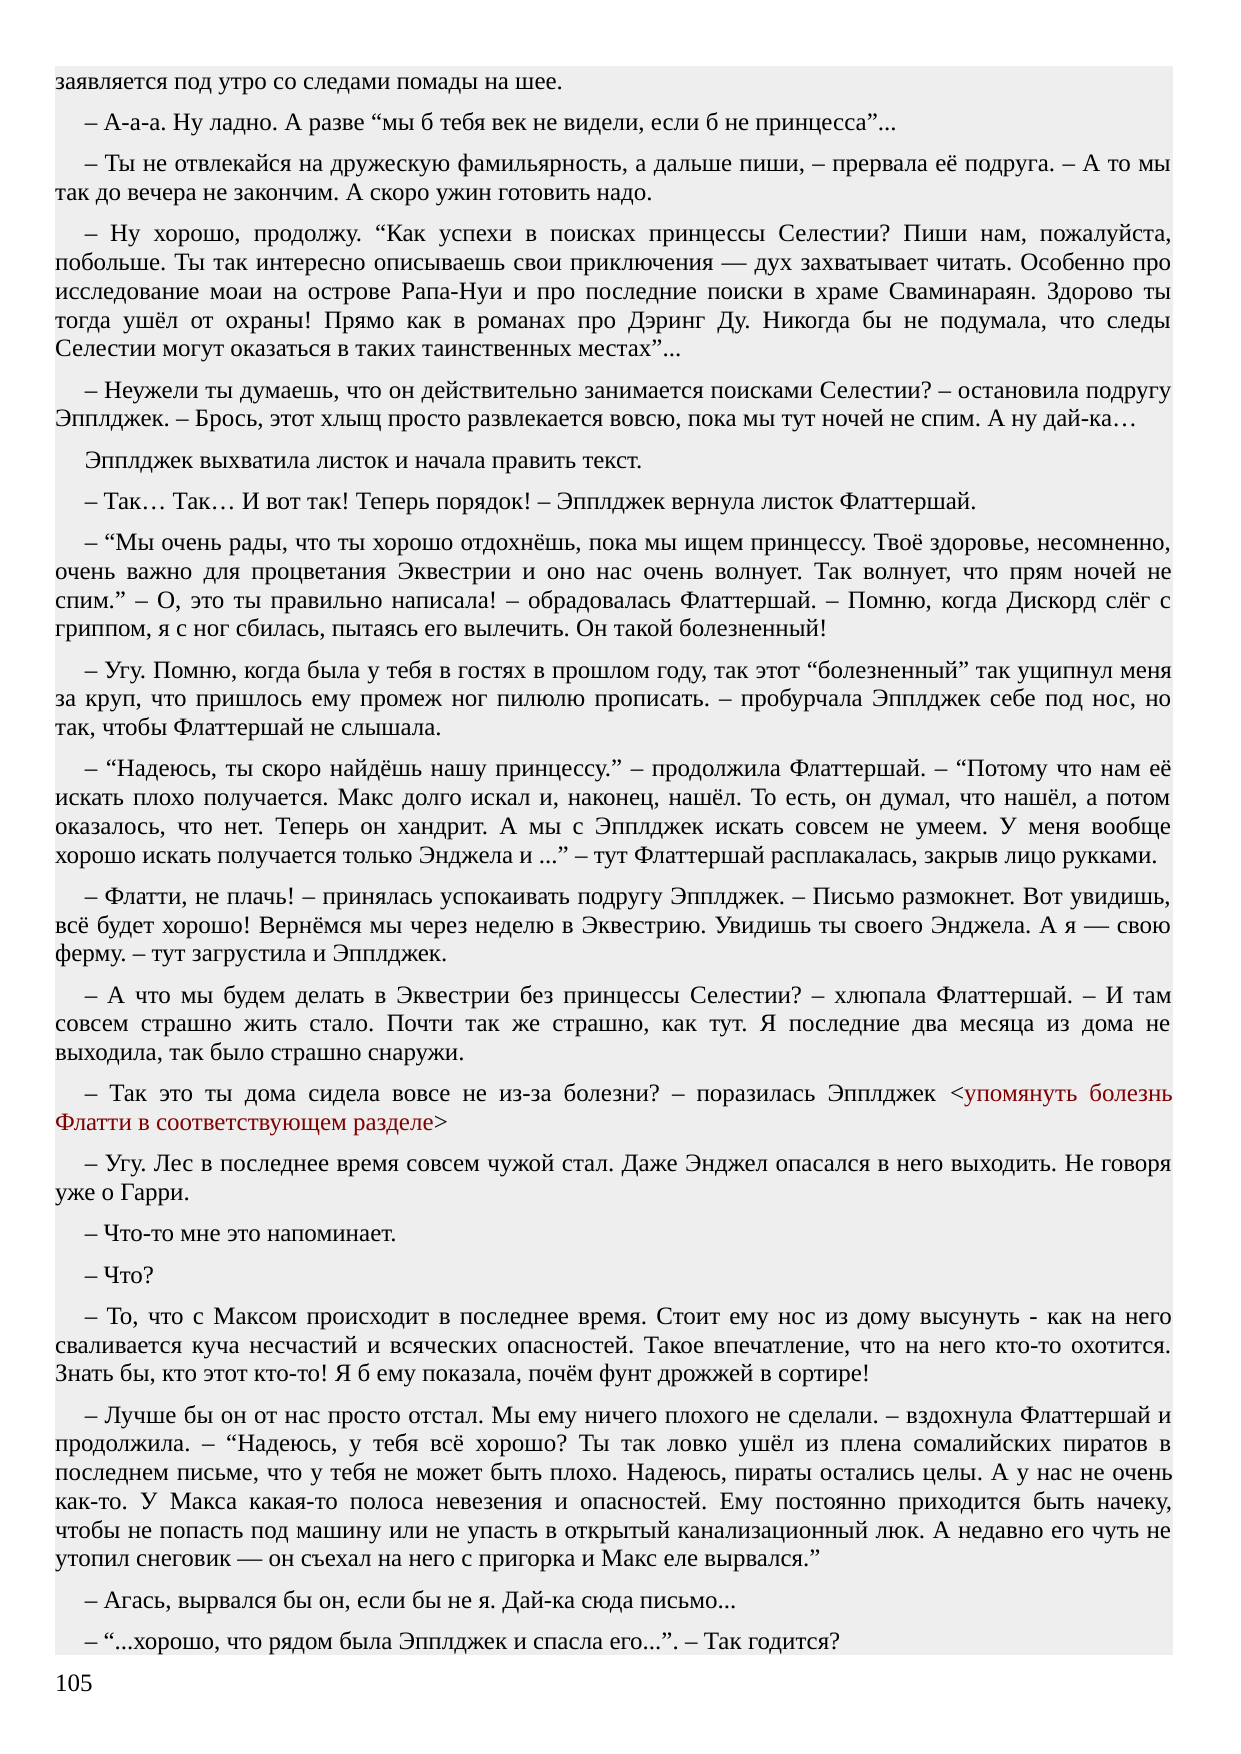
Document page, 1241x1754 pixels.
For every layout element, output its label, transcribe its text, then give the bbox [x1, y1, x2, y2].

text заявляется под утро со следами помады на шее. [55, 66, 1173, 95]
text – “...хорошо, что рядом была Эпплджек и спасла его...”. – Так годится? [55, 1626, 1173, 1655]
text – “Надеюсь, ты скоро найдёшь нашу принцессу.” – продолжила Флаттершай. – “Потому что нам её искать плохо получается. Макс долго искал и, наконец, нашёл. То есть, он думал, что нашёл, а потом оказалось, что нет. Теперь он хандрит. А мы с Эпплджек искать совсем не умеем. У меня вообще хорошо искать получается только Энджела и ...” – тут Флаттершай расплакалась, закрыв лицо рукками. [55, 753, 1173, 868]
text – А-а-а. Ну ладно. А разве “мы б тебя век не видели, если б не принцесса”... [55, 107, 1173, 136]
text – Так… Так… И вот так! Теперь порядок! – Эпплджек вернула листок Флаттершай. [55, 486, 1173, 515]
text – Так это ты дома сидела вовсе не из-за болезни? – поразилась Эпплджек <упомянуть болезнь Флатти в соответствующем разделе> [55, 1078, 1173, 1136]
text – Агась, вырвался бы он, если бы не я. Дай-ка сюда письмо... [55, 1585, 1173, 1613]
text – Что-то мне это напоминает. [55, 1218, 1173, 1247]
text – А что мы будем делать в Эквестрии без принцессы Селестии? – хлюпала Флаттершай. – И там совсем страшно жить стало. Почти так же страшно, как тут. Я последние два месяца из дома не выходила, так было страшно снаружи. [55, 980, 1173, 1066]
text – Ты не отвлекайся на дружескую фамильярность, а дальше пиши, – прервала её подруга. – А то мы так до вечера не закончим. А скоро ужин готовить надо. [55, 148, 1173, 206]
text – Угу. Лес в последнее время совсем чужой стал. Даже Энджел опасался в него выходить. Не говоря уже о Гарри. [55, 1148, 1173, 1206]
text – То, что с Максом происходит в последнее время. Стоит ему нос из дому высунуть - как на него сваливается куча несчастий и всяческих опасностей. Такое впечатление, что на него кто-то охотится. Знать бы, кто этот кто-то! Я б ему показала, почём фунт дрожжей в сортире! [55, 1301, 1173, 1387]
text – Угу. Помню, когда была у тебя в гостях в прошлом году, так этот “болезненный” так ущипнул меня за круп, что пришлось ему промеж ног пилюлю прописать. – пробурчала Эпплджек себе под нос, но так, чтобы Флаттершай не слышала. [55, 655, 1173, 741]
text – Лучше бы он от нас просто отстал. Мы ему ничего плохого не сделали. – вздохнула Флаттершай и продолжила. – “Надеюсь, у тебя всё хорошо? Ты так ловко ушёл из плена сомалийских пиратов в последнем письме, что у тебя не может быть плохо. Надеюсь, пираты остались целы. А у нас не очень как-то. У Макса какая-то полоса невезения и опасностей. Ему постоянно приходится быть начеку, чтобы не попасть под машину или не упасть в открытый канализационный люк. А недавно его чуть не утопил снеговик — он съехал на него с пригорка и Макс еле вырвался.” [55, 1400, 1173, 1572]
text – Неужели ты думаешь, что он действительно занимается поисками Селестии? – остановила подругу Эпплджек. – Брось, этот хлыщ просто развлекается вовсю, пока мы тут ночей не спим. А ну дай-ка… [55, 375, 1173, 432]
text – Что? [55, 1260, 1173, 1288]
text – Ну хорошо, продолжу. “Как успехи в поисках принцессы Селестии? Пиши нам, пожалуйста, побольше. Ты так интересно описываешь свои приключения — дух захватывает читать. Особенно про исследование моаи на острове Рапа-Нуи и про последние поиски в храме Сваминараян. Здорово ты тогда ушёл от охраны! Прямо как в романах про Дэринг Ду. Никогда бы не подумала, что следы Селестии могут оказаться в таких таинственных местах”... [55, 218, 1173, 362]
text – Флатти, не плачь! – принялась успокаивать подругу Эпплджек. – Письмо размокнет. Вот увидишь, всё будет хорошо! Вернёмся мы через неделю в Эквестрию. Увидишь ты своего Энджела. А я — свою ферму. – тут загрустила и Эпплджек. [55, 881, 1173, 967]
text – “Мы очень рады, что ты хорошо отдохнёшь, пока мы ищем принцессу. Твоё здоровье, несомненно, очень важно для процветания Эквестрии и оно нас очень волнует. Так волнует, что прям ночей не спим.” – О, это ты правильно написала! – обрадовалась Флаттершай. – Помню, когда Дискорд слёг с гриппом, я с ног сбилась, пытаясь его вылечить. Он такой болезненный! [55, 527, 1173, 642]
text Эпплджек выхватила листок и начала править текст. [55, 445, 1173, 473]
